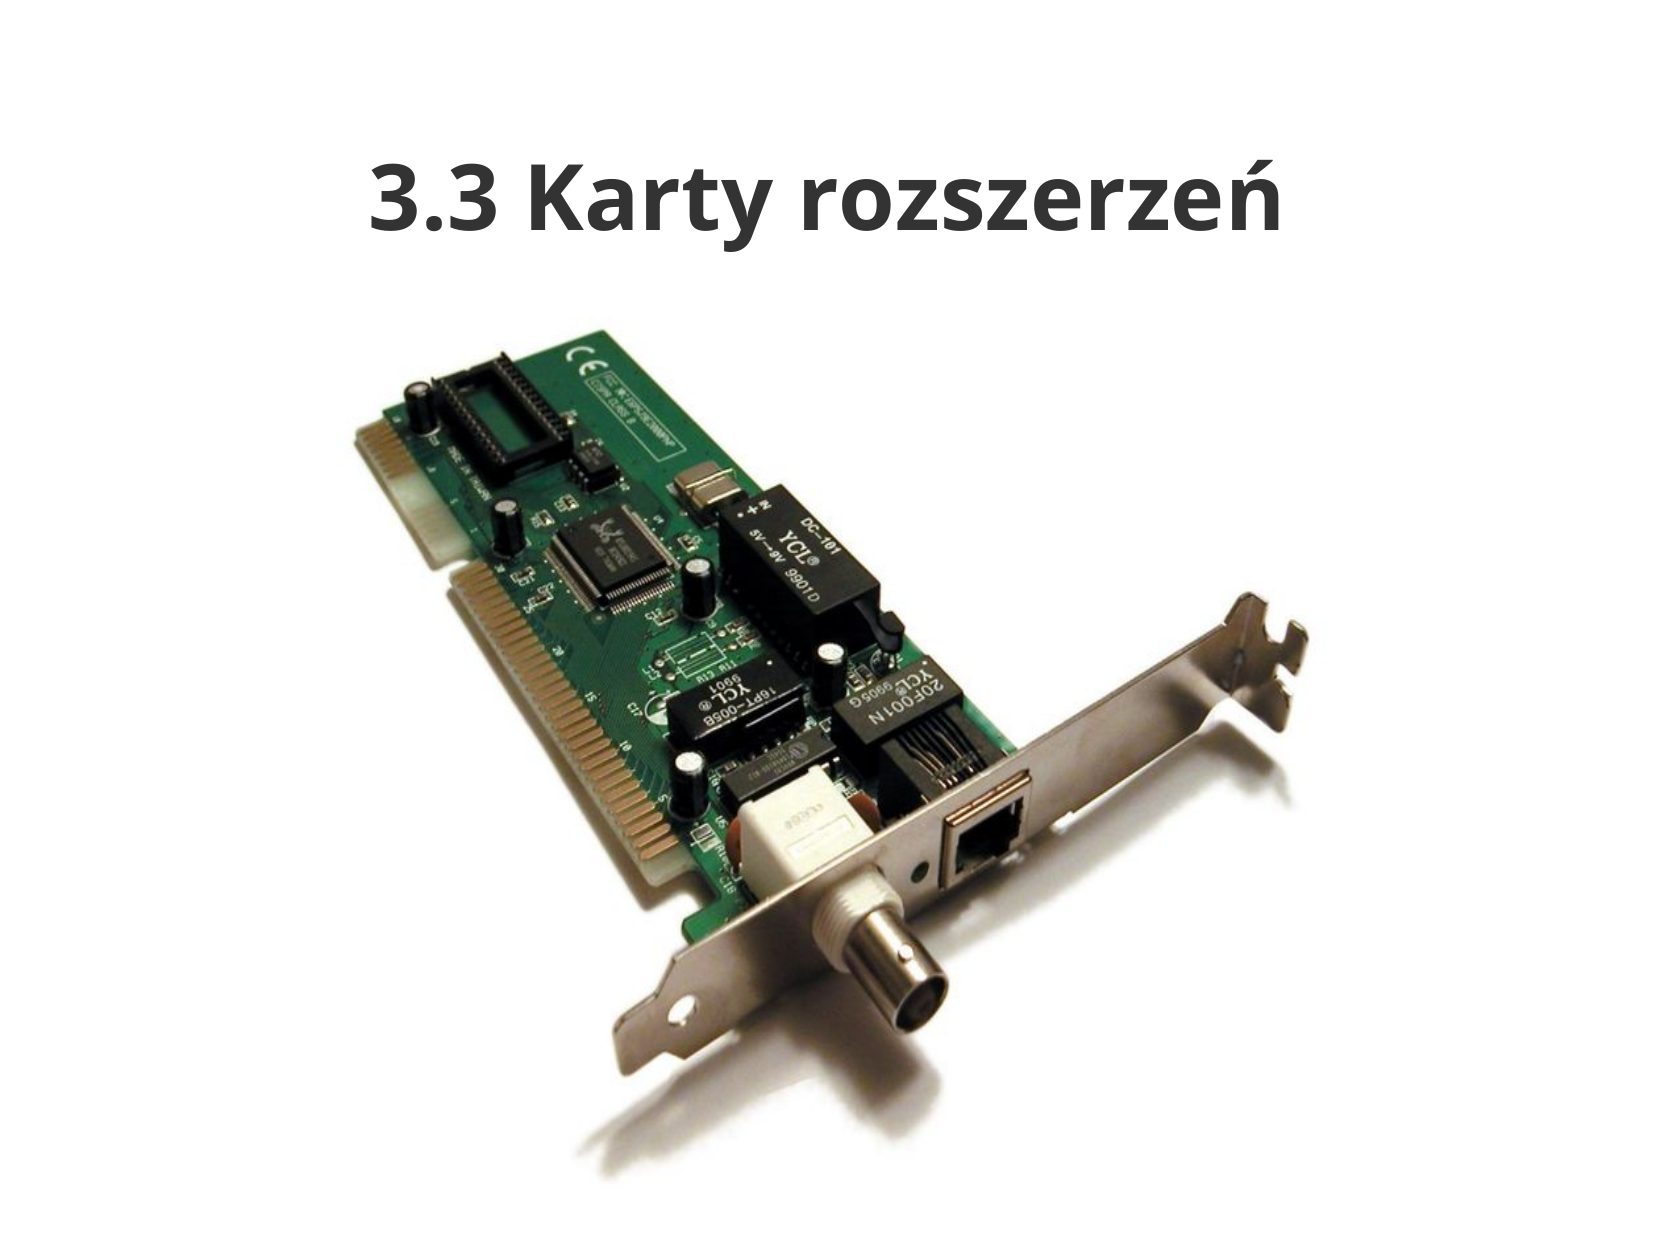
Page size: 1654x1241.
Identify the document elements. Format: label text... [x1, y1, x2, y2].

picture [295, 293, 1348, 1211]
title 3.3 Karty rozszerzeń [121, 91, 1534, 299]
